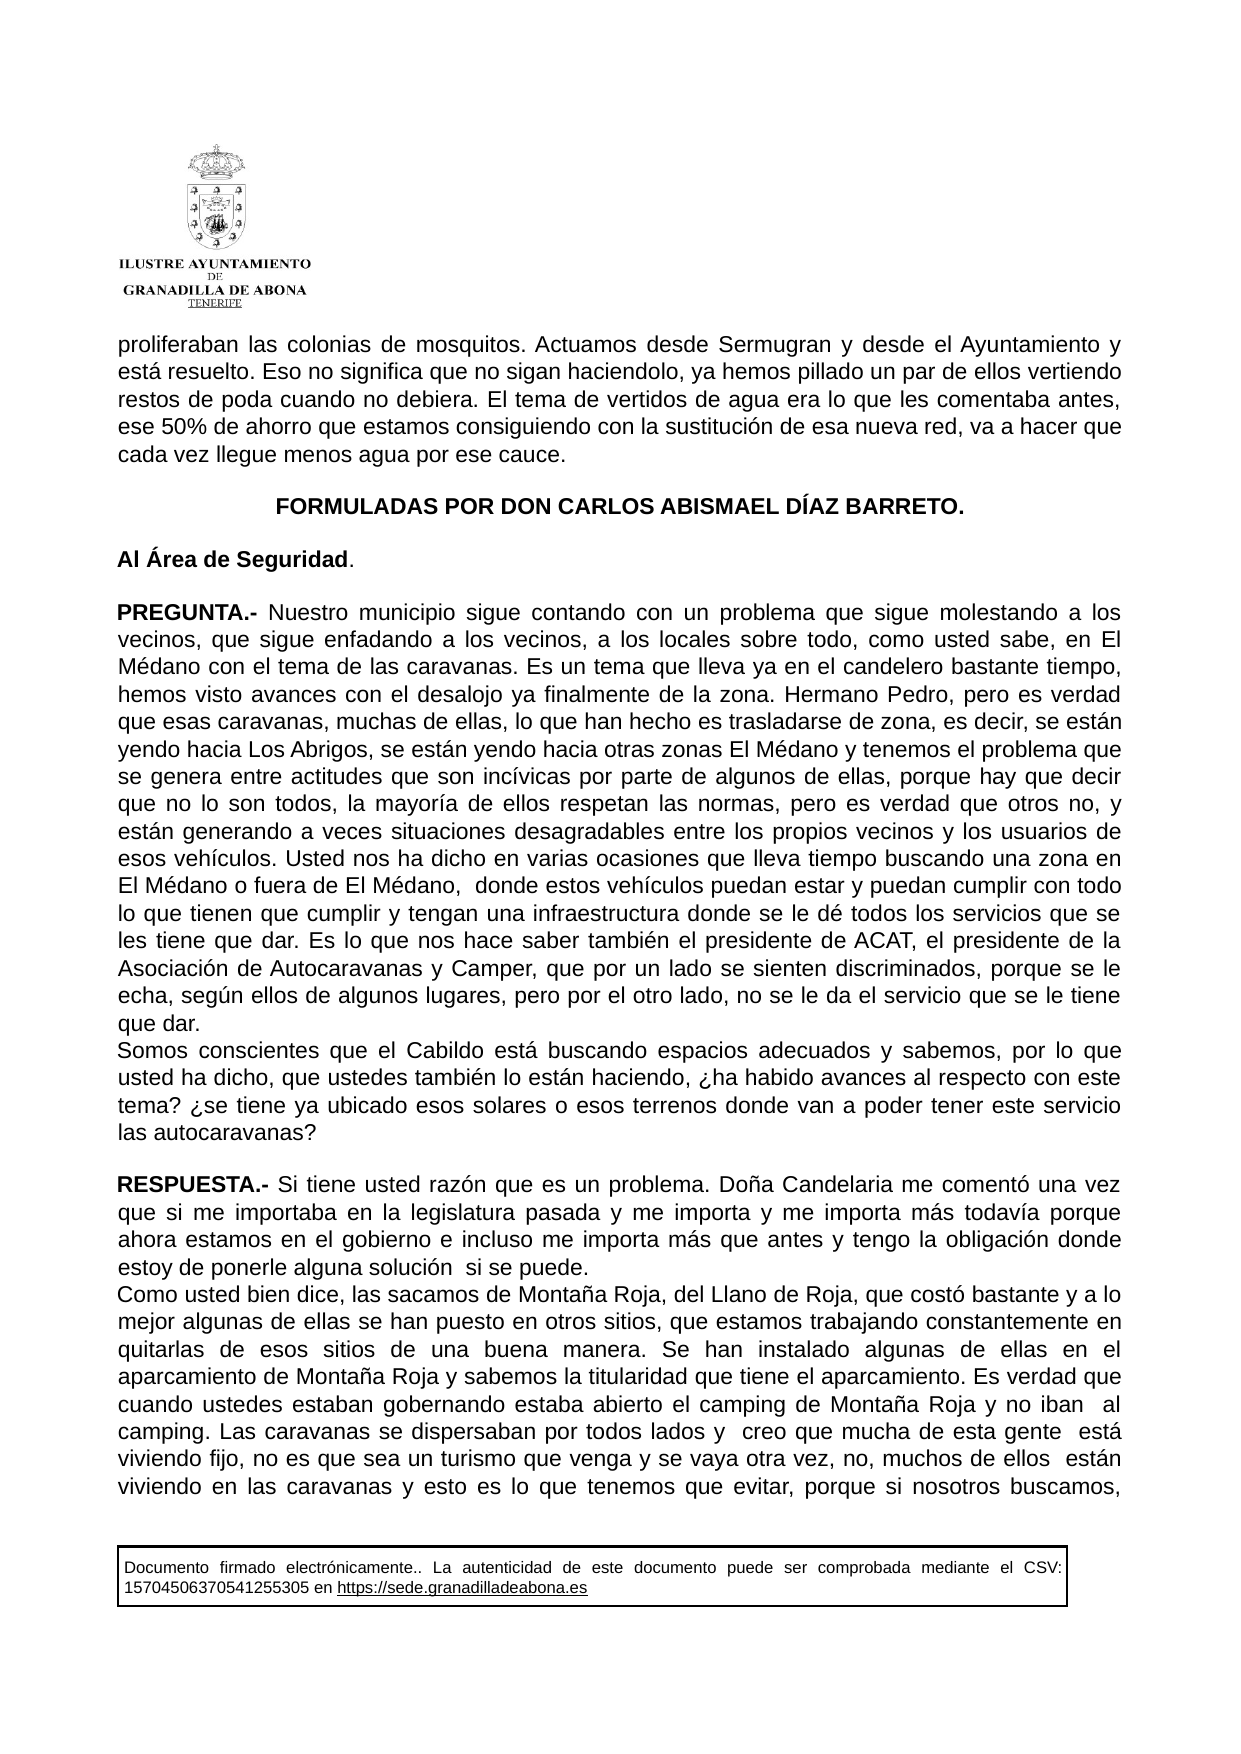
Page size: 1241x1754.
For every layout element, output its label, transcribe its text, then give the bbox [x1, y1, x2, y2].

text PREGUNTA.- Nuestro municipio sigue contando con un problema que sigue molestando a los vecinos, que sigue enfadando a los vecinos, a los locales sobre todo, como usted sabe, en El Médano con el tema de las caravanas. Es un tema que lleva ya en el candelero bastante tiempo, hemos visto avances con el desalojo ya finalmente de la zona. Hermano Pedro, pero es verdad que esas caravanas, muchas de ellas, lo que han hecho es trasladarse de zona, es decir, se están yendo hacia Los Abrigos, se están yendo hacia otras zonas El Médano y tenemos el problema que se genera entre actitudes que son incívicas por parte de algunos de ellas, porque hay que decir que no lo son todos, la mayoría de ellos respetan las normas, pero es verdad que otros no, y están generando a veces situaciones desagradables entre los propios vecinos y los usuarios de esos vehículos. Usted nos ha dicho en varias ocasiones que lleva tiempo buscando una zona en El Médano o fuera de El Médano, donde estos vehículos puedan estar y puedan cumplir con todo lo que tienen que cumplir y tengan una infraestructura donde se le dé todos los servicios que se les tiene que dar. Es lo que nos hace saber también el presidente de ACAT, el presidente de la Asociación de Autocaravanas y Camper, que por un lado se sienten discriminados, porque se le echa, según ellos de algunos lugares, pero por el otro lado, no se le da el servicio que se le tiene que dar. [117, 598, 1122, 1036]
text Somos conscientes que el Cabildo está buscando espacios adecuados y sabemos, por lo que usted ha dicho, que ustedes también lo están haciendo, ¿ha habido avances al respecto con este tema? ¿se tiene ya ubicado esos solares o esos terrenos donde van a poder tener este servicio las autocaravanas? [117, 1037, 1122, 1145]
text RESPUESTA.- Si tiene usted razón que es un problema. Doña Candelaria me comentó una vez que si me importaba en la legislatura pasada y me importa y me importa más todavía porque ahora estamos en el gobierno e incluso me importa más que antes y tengo la obligación donde estoy de ponerle alguna solución si se puede. [117, 1171, 1122, 1280]
text Al Área de Seguridad. [117, 546, 1122, 572]
text FORMULADAS POR DON CARLOS ABISMAEL DÍAZ BARRETO. [118, 493, 1122, 519]
text proliferaban las colonias de mosquitos. Actuamos desde Sermugran y desde el Ayuntamiento y está resuelto. Eso no significa que no sigan haciendolo, ya hemos pillado un par de ellos vertiendo restos de poda cuando no debiera. El tema de vertidos de agua era lo que les comentaba antes, ese 50% de ahorro que estamos consiguiendo con la sustitución de esa nueva red, va a hacer que cada vez llegue menos agua por ese cauce. [117, 331, 1122, 467]
text Como usted bien dice, las sacamos de Montaña Roja, del Llano de Roja, que costó bastante y a lo mejor algunas de ellas se han puesto en otros sitios, que estamos trabajando constantemente en quitarlas de esos sitios de una buena manera. Se han instalado algunas de ellas en el aparcamiento de Montaña Roja y sabemos la titularidad que tiene el aparcamiento. Es verdad que cuando ustedes estaban gobernando estaba abierto el camping de Montaña Roja y no iban al camping. Las caravanas se dispersaban por todos lados y creo que mucha de esta gente está viviendo fijo, no es que sea un turismo que venga y se vaya otra vez, no, muchos de ellos están viviendo en las caravanas y esto es lo que tenemos que evitar, porque si nosotros buscamos, [117, 1281, 1122, 1499]
